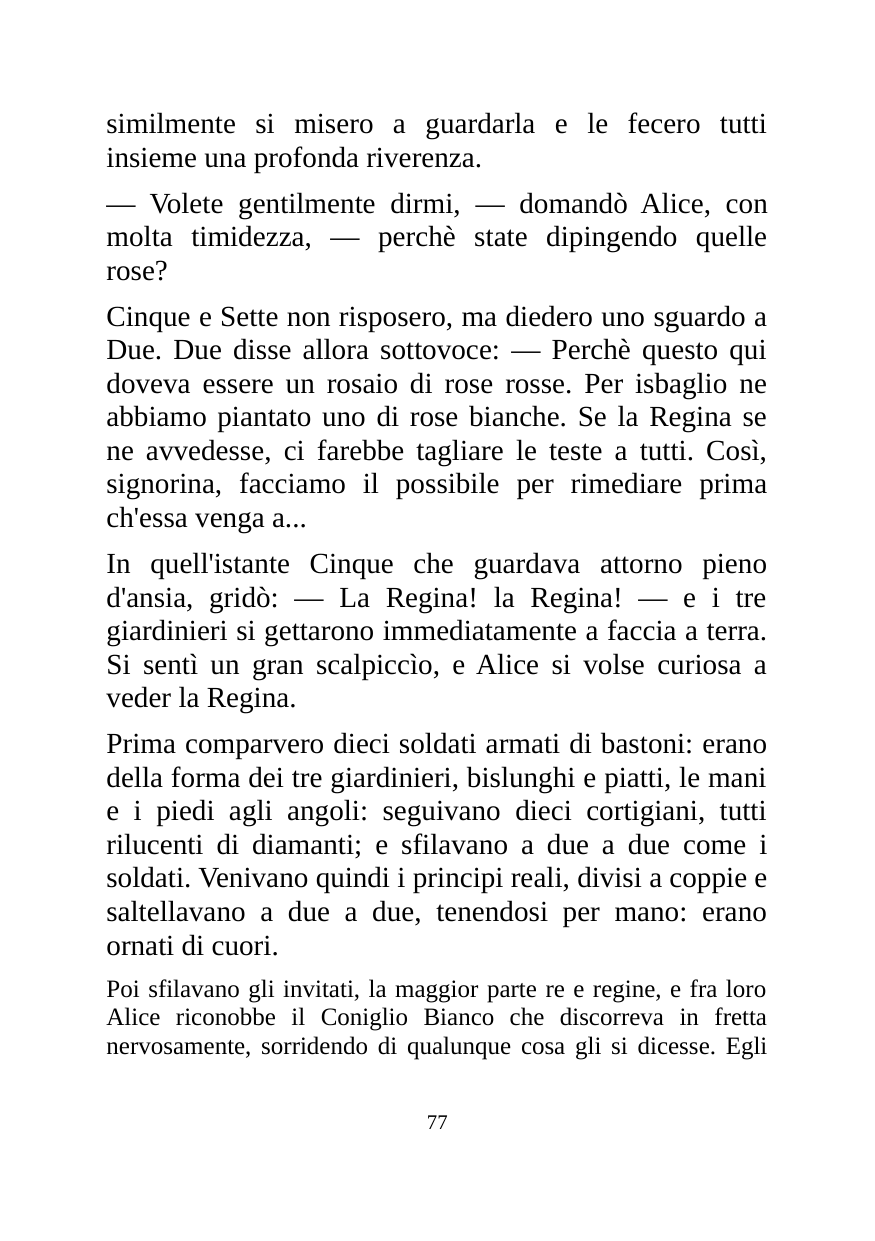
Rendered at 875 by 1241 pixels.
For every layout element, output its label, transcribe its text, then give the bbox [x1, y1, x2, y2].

text Poi sfilavano gli invitati, la maggior parte re e regine, e fra loro Alice riconobbe il Coniglio Bianco che discorreva in fretta nervosamente, sorridendo di qualunque cosa gli si dicesse. Egli [106, 974, 768, 1060]
text Cinque e Sette non risposero, ma diedero uno sguardo a Due. Due disse allora sottovoce: — Perchè questo qui doveva essere un rosaio di rose rosse. Per isbaglio ne abbiamo piantato uno di rose bianche. Se la Regina se ne avvedesse, ci farebbe tagliare le teste a tutti. Così, signorina, facciamo il possibile per rimediare prima ch'essa venga a... [106, 299, 768, 534]
text — Volete gentilmente dirmi, — domandò Alice, con molta timidezza, — perchè state dipingendo quelle rose? [106, 186, 768, 286]
text similmente si misero a guardarla e le fecero tutti insieme una profonda riverenza. [106, 106, 768, 173]
text In quell'istante Cinque che guardava attorno pieno d'ansia, gridò: — La Regina! la Regina! — e i tre giardinieri si gettarono immediatamente a faccia a terra. Si sentì un gran scalpiccìo, e Alice si volse curiosa a veder la Regina. [106, 546, 768, 714]
text Prima comparvero dieci soldati armati di bastoni: erano della forma dei tre giardinieri, bislunghi e piatti, le mani e i piedi agli angoli: seguivano dieci cortigiani, tutti rilucenti di diamanti; e sfilavano a due a due come i soldati. Venivano quindi i principi reali, divisi a coppie e saltellavano a due a due, tenendosi per mano: erano ornati di cuori. [106, 726, 768, 961]
